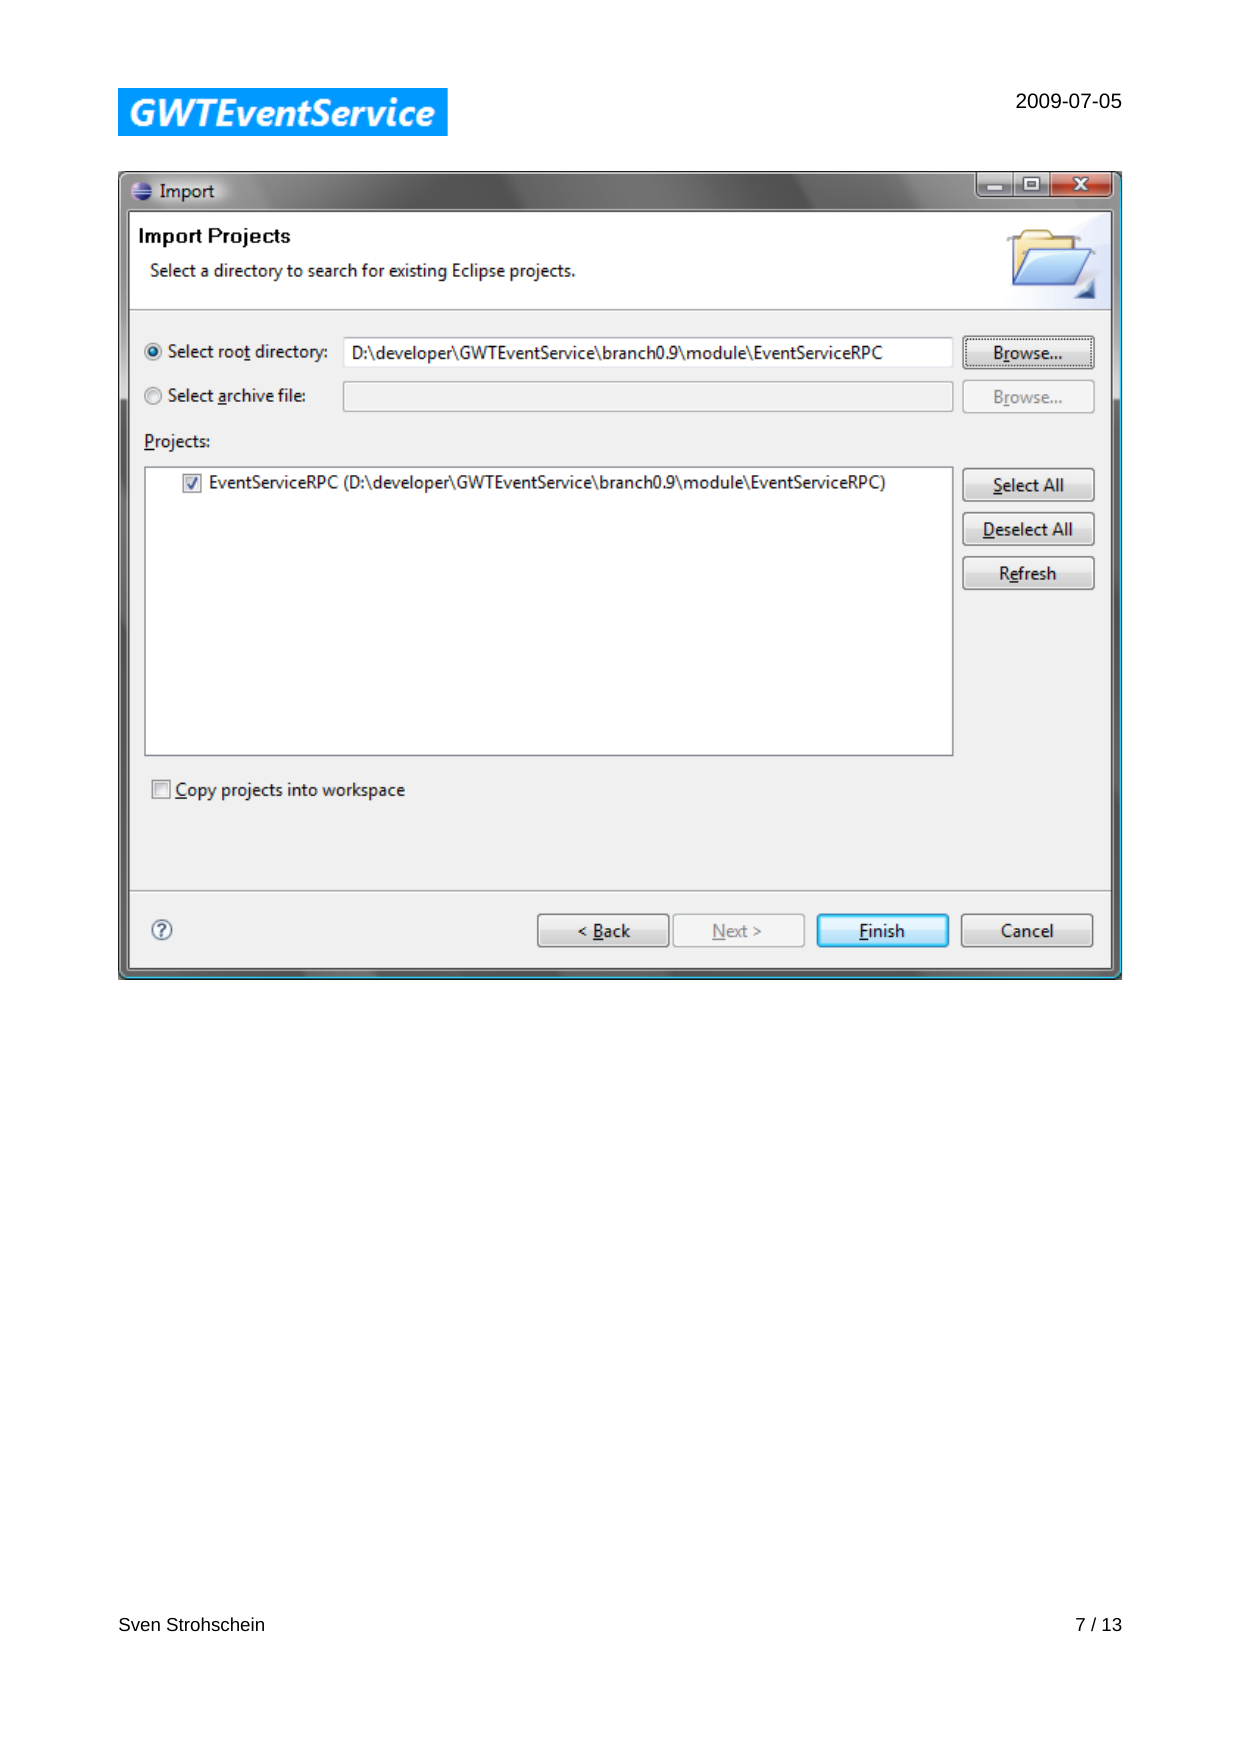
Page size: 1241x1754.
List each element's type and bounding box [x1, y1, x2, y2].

picture [118, 88, 448, 136]
picture [118, 171, 1123, 980]
